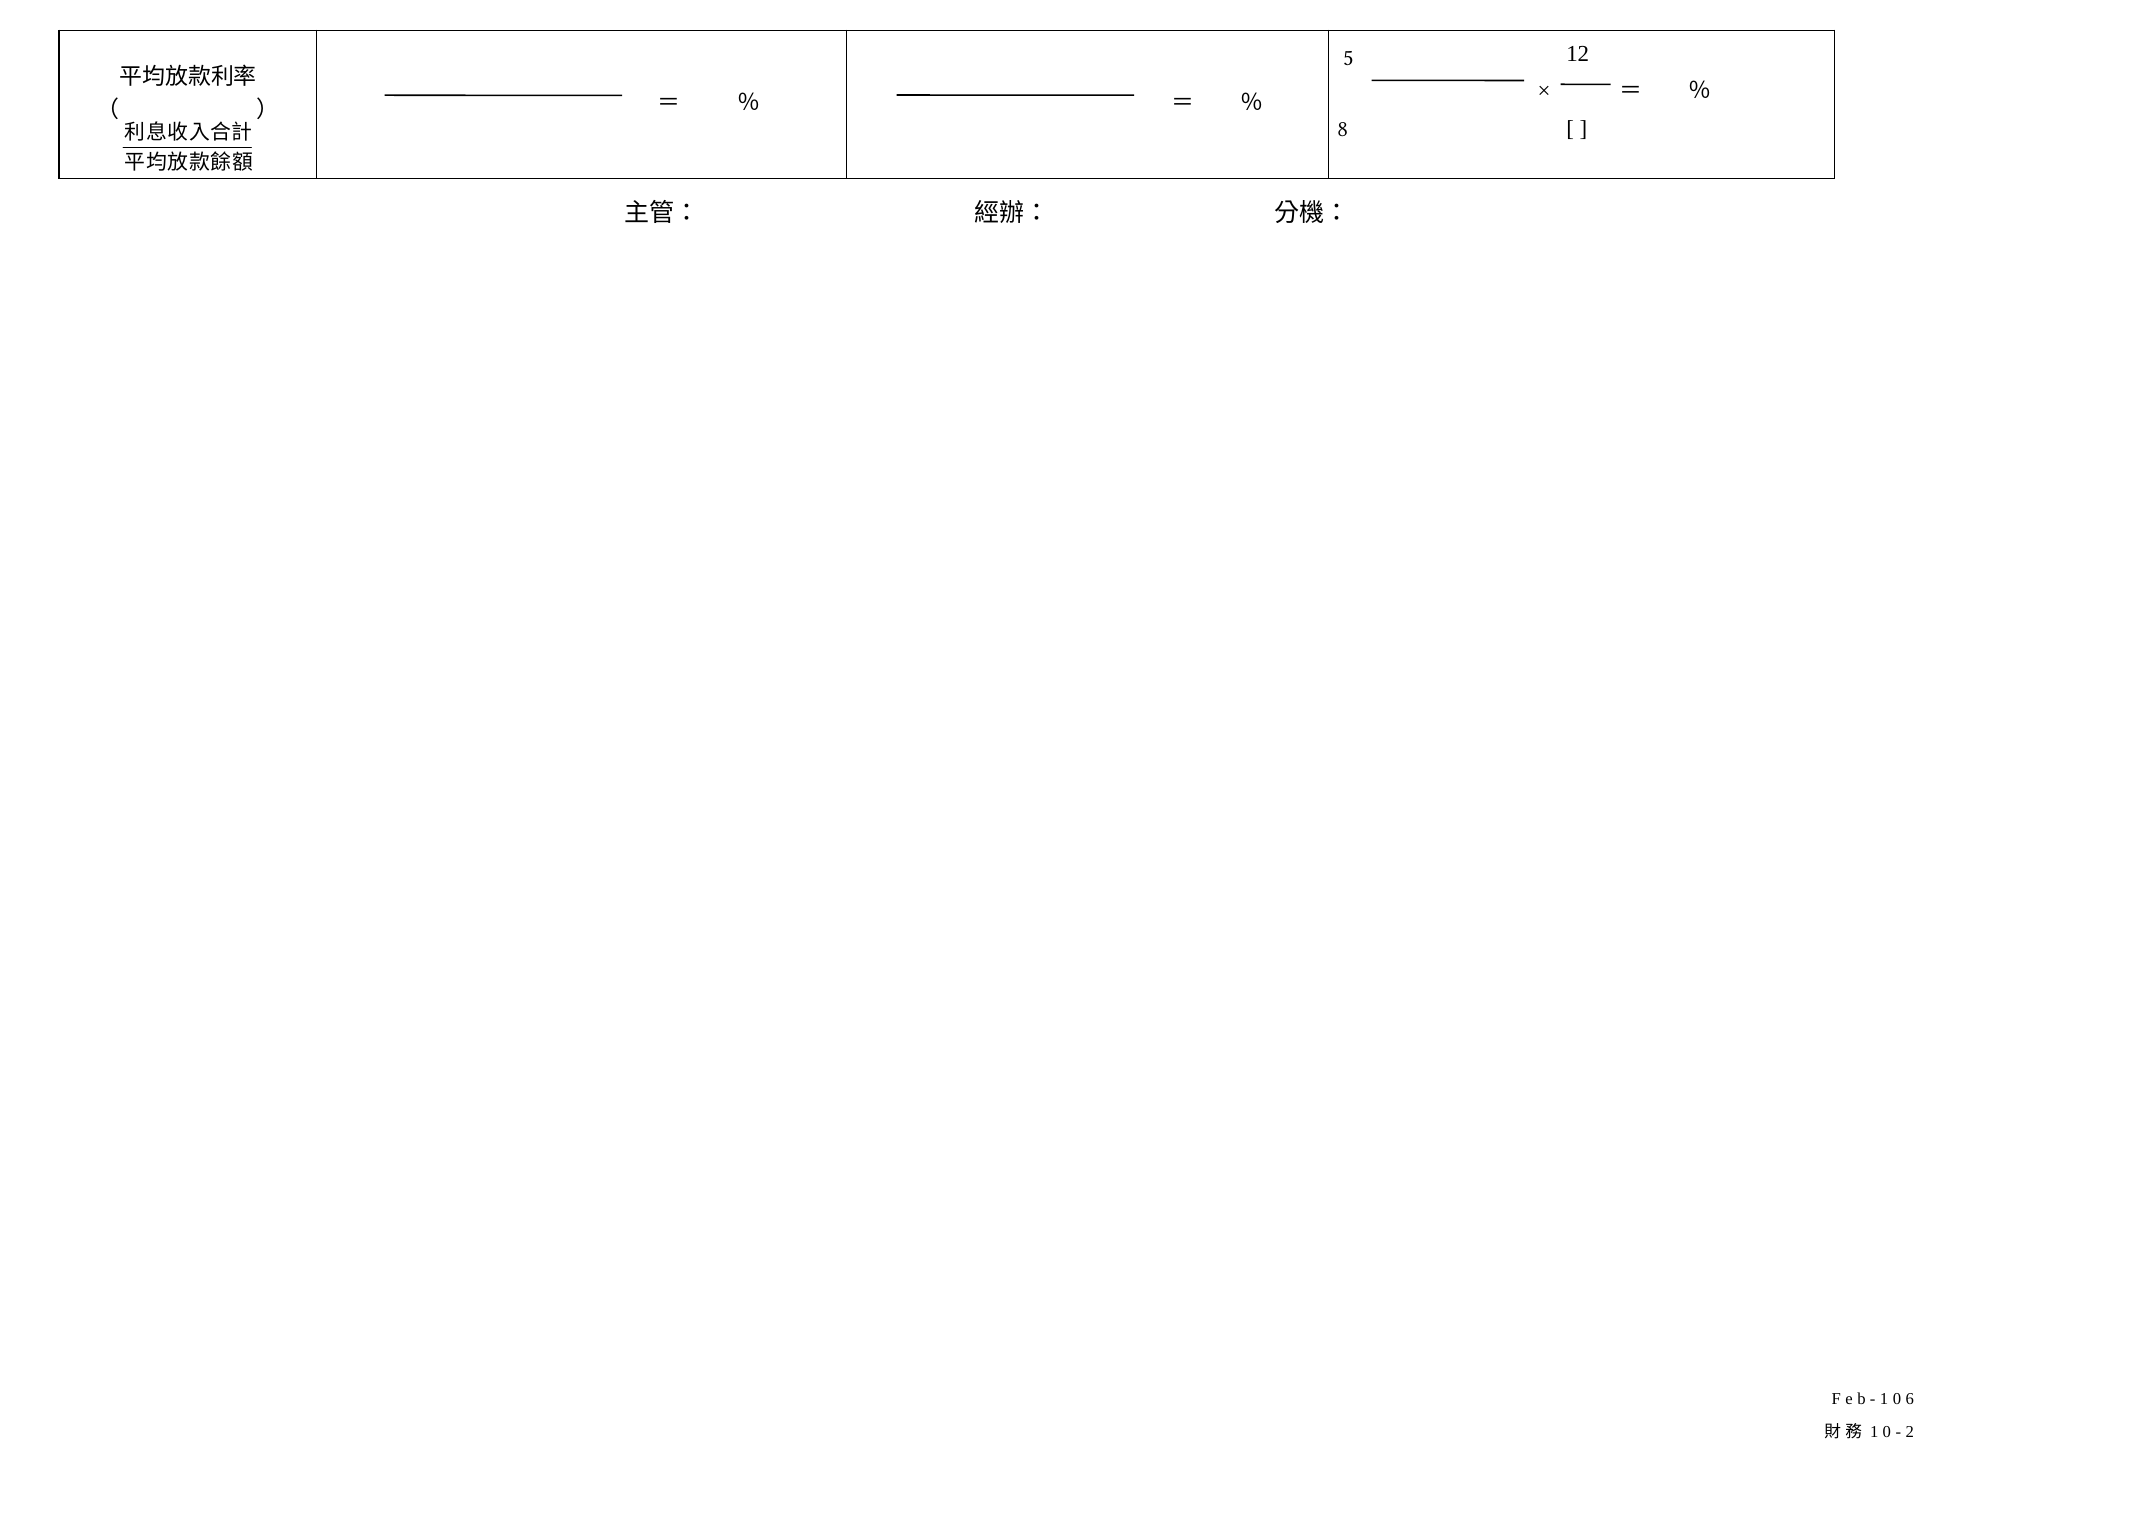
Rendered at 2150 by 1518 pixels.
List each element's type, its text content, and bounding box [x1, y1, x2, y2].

table_cell ＝ ％ [847, 31, 1328, 177]
table_cell  12 × ＝ ％  [ ] [1329, 31, 1834, 177]
table_cell 平均放款利率 （） [60, 31, 316, 177]
table_cell ＝ ％ [317, 31, 846, 177]
text 主管： 經辦： 分機： [59, 192, 1914, 229]
